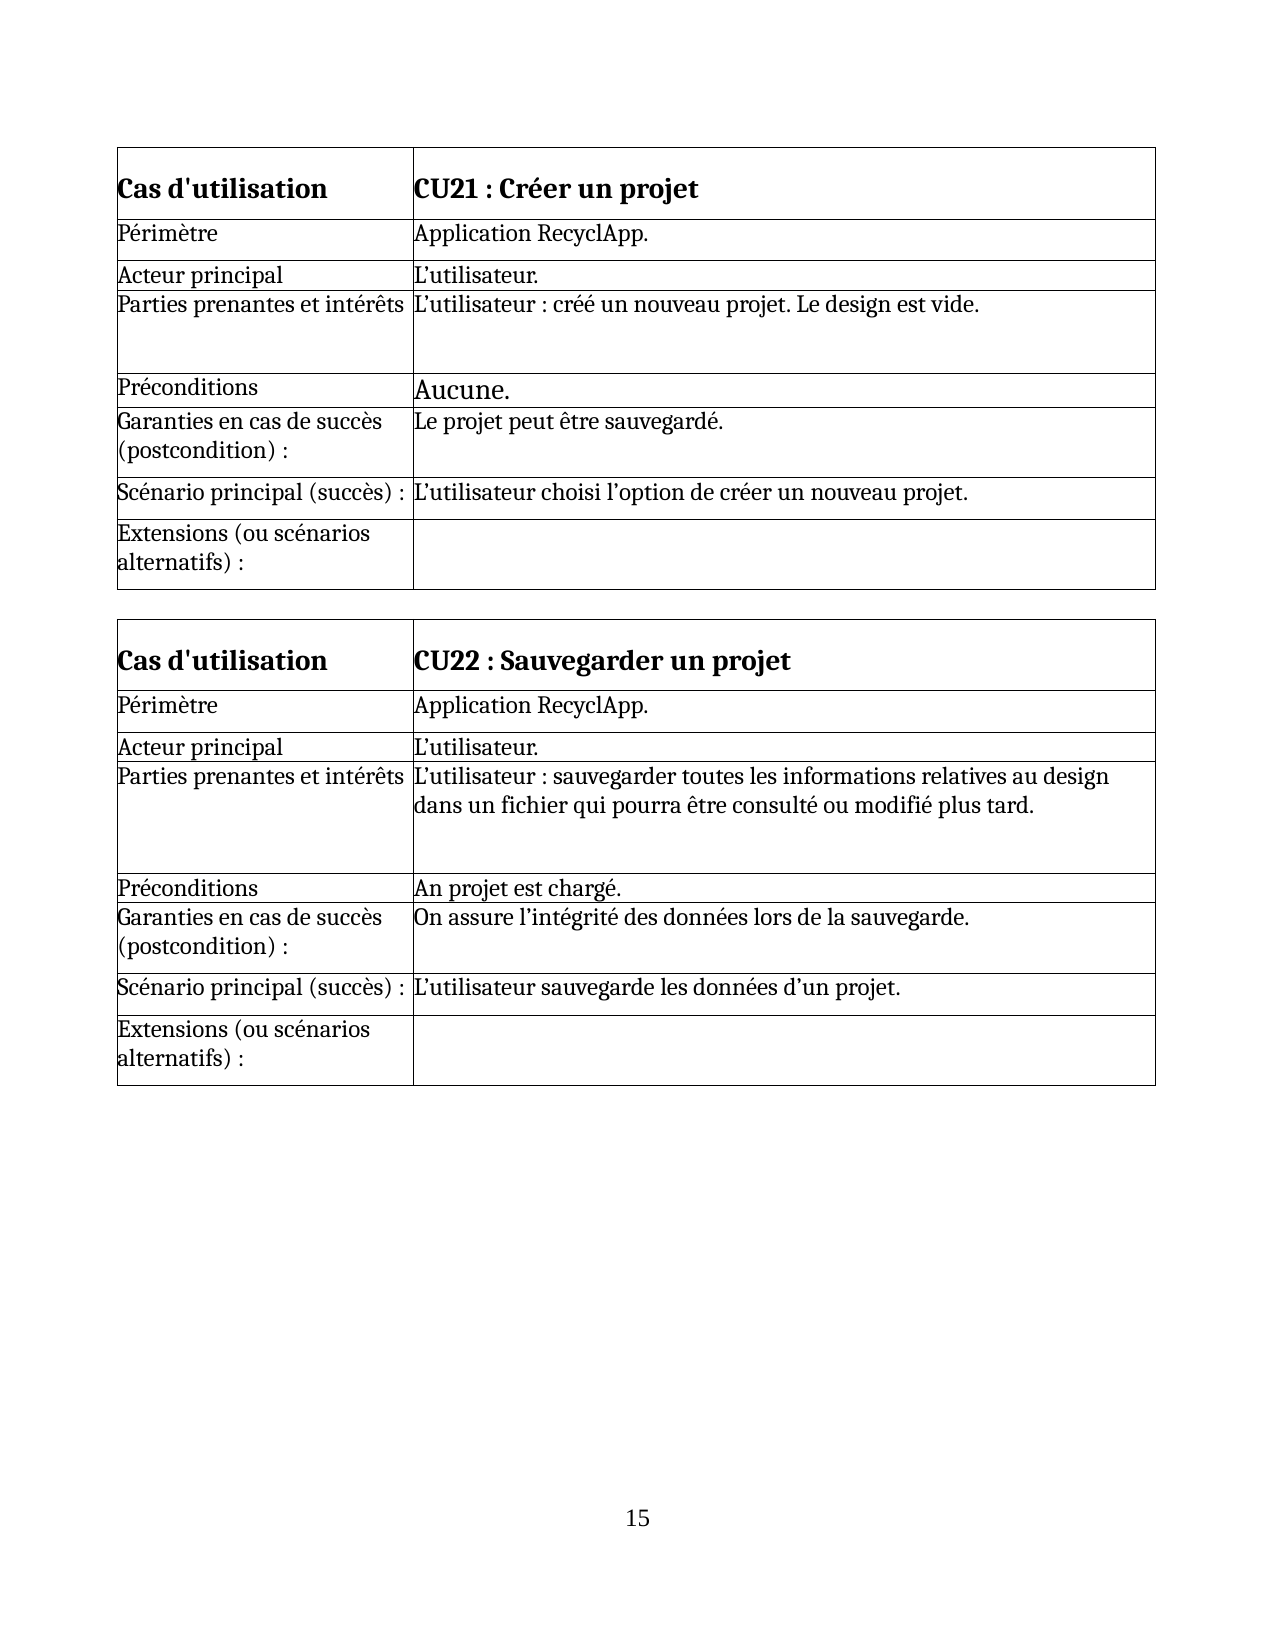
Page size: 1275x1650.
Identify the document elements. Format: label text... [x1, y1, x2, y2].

table_cell Extensions (ou scénarios alternatifs) : [118, 1016, 413, 1085]
table_cell [414, 1016, 1155, 1085]
table_cell Périmètre [118, 220, 413, 260]
table_cell Le projet peut être sauvegardé. [414, 408, 1155, 477]
table_cell Application RecyclApp. [414, 220, 1155, 260]
table_cell An projet est chargé. [414, 874, 1155, 902]
table_header Cas d'utilisation [118, 148, 413, 218]
table_cell Parties prenantes et intérêts [118, 291, 413, 372]
table_cell Préconditions [118, 374, 413, 407]
table_cell Aucune. [414, 374, 1155, 407]
table_header Cas d'utilisation [118, 620, 413, 690]
table_cell Périmètre [118, 691, 413, 732]
table_cell Application RecyclApp. [414, 691, 1155, 732]
table_cell Garanties en cas de succès (postcondition) : [118, 408, 413, 477]
table_cell Acteur principal [118, 733, 413, 761]
table_header CU21 : Créer un projet [414, 148, 1155, 218]
table_cell L’utilisateur : créé un nouveau projet. Le design est vide. [414, 291, 1155, 372]
table_cell Extensions (ou scénarios alternatifs) : [118, 520, 413, 589]
table_cell [414, 520, 1155, 589]
table_cell Préconditions [118, 874, 413, 902]
table_cell Scénario principal (succès) : [118, 974, 413, 1014]
table_cell L’utilisateur : sauvegarder toutes les informations relatives au design dans un fichier qui pourra être consulté ou modifié plus tard. [414, 762, 1155, 873]
table_cell L’utilisateur. [414, 733, 1155, 761]
table_cell Scénario principal (succès) : [118, 478, 413, 519]
table_cell L’utilisateur. [414, 261, 1155, 289]
table_cell L’utilisateur choisi l’option de créer un nouveau projet. [414, 478, 1155, 519]
table_cell Acteur principal [118, 261, 413, 289]
table_cell L’utilisateur sauvegarde les données d’un projet. [414, 974, 1155, 1014]
table_header CU22 : Sauvegarder un projet [414, 620, 1155, 690]
table_cell On assure l’intégrité des données lors de la sauvegarde. [414, 903, 1155, 973]
table_cell Parties prenantes et intérêts [118, 762, 413, 873]
table_cell Garanties en cas de succès (postcondition) : [118, 903, 413, 973]
